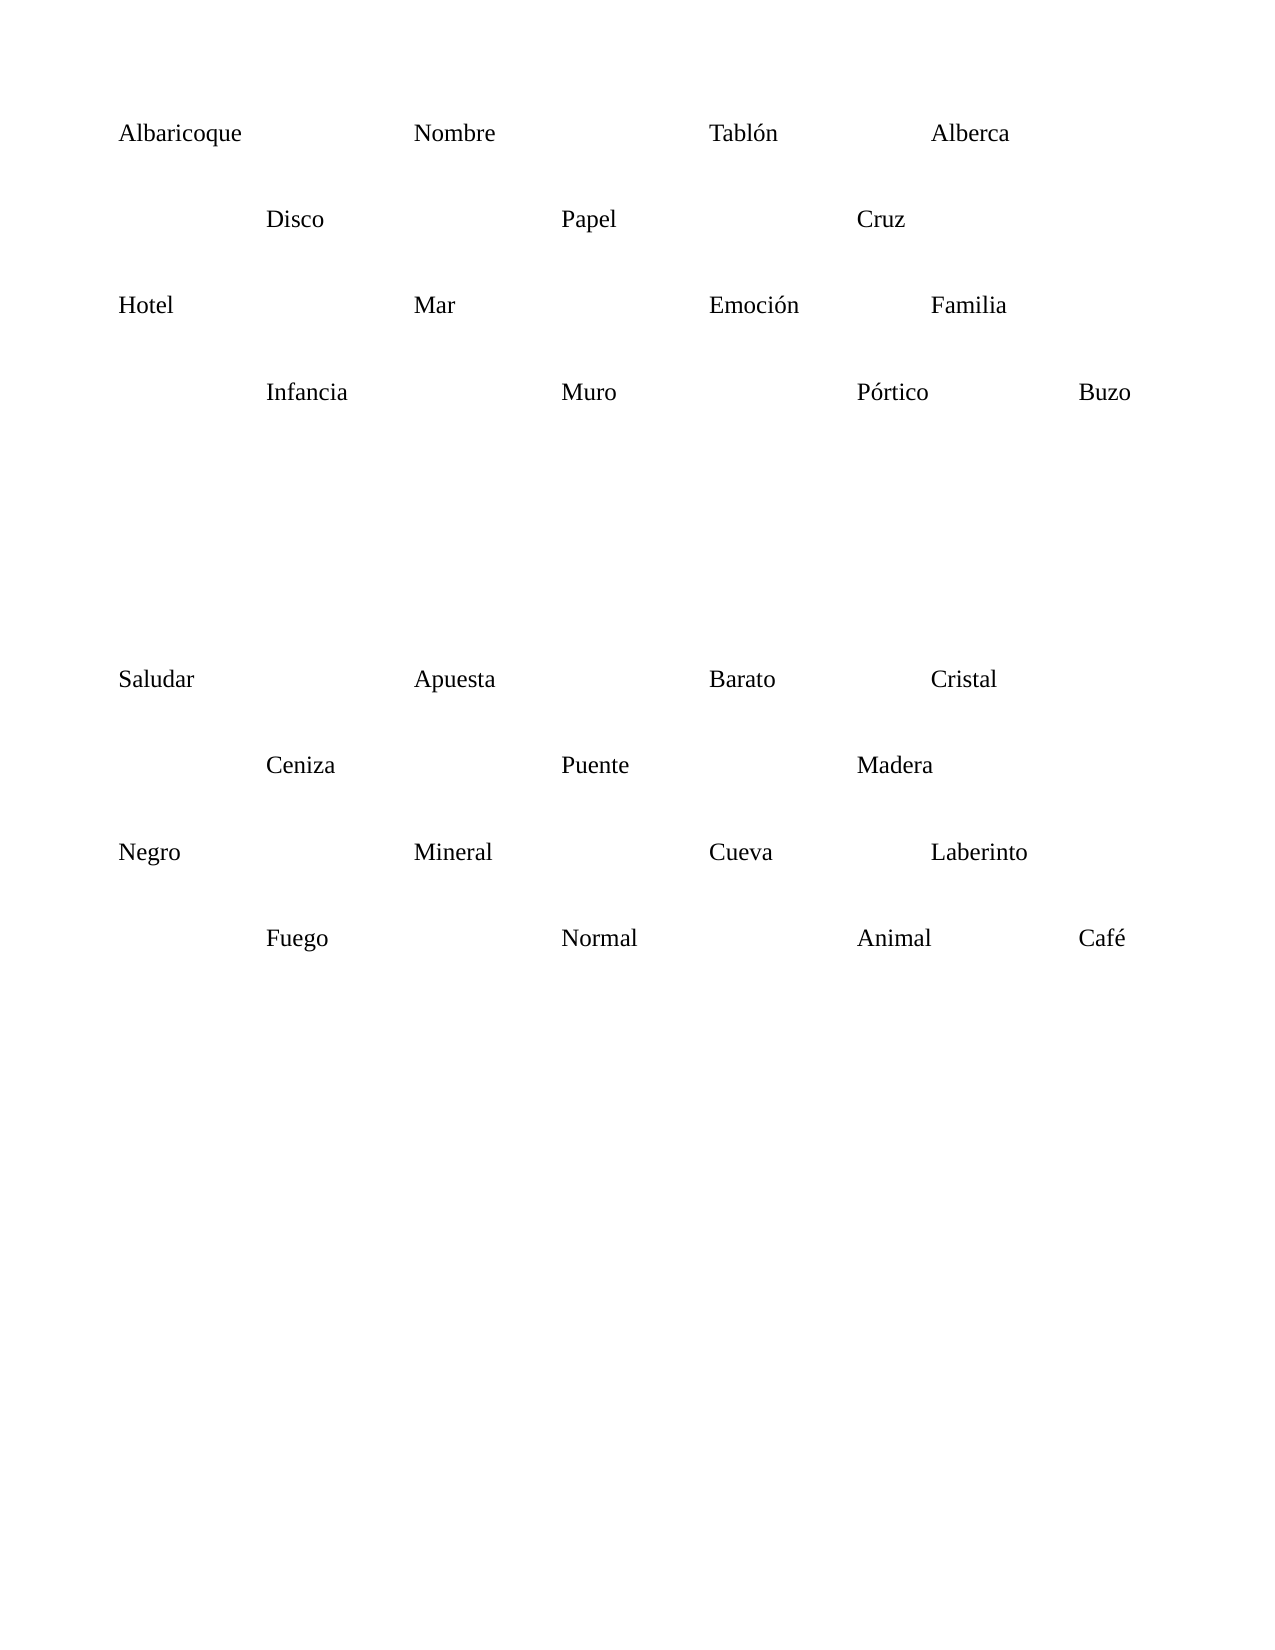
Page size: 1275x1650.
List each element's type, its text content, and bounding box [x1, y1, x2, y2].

text Saludar Apuesta Barato Cristal [118, 664, 1157, 693]
text Negro Mineral Cueva Laberinto [118, 837, 1157, 866]
text Fuego Normal Animal Café [118, 923, 1157, 952]
text Infancia Muro Pórtico Buzo [118, 377, 1157, 406]
text Hotel Mar Emoción Familia [118, 291, 1157, 319]
text Albaricoque Nombre Tablón Alberca [118, 118, 1157, 147]
text Ceniza Puente Madera [118, 751, 1157, 779]
text Disco Papel Cruz [118, 204, 1157, 233]
